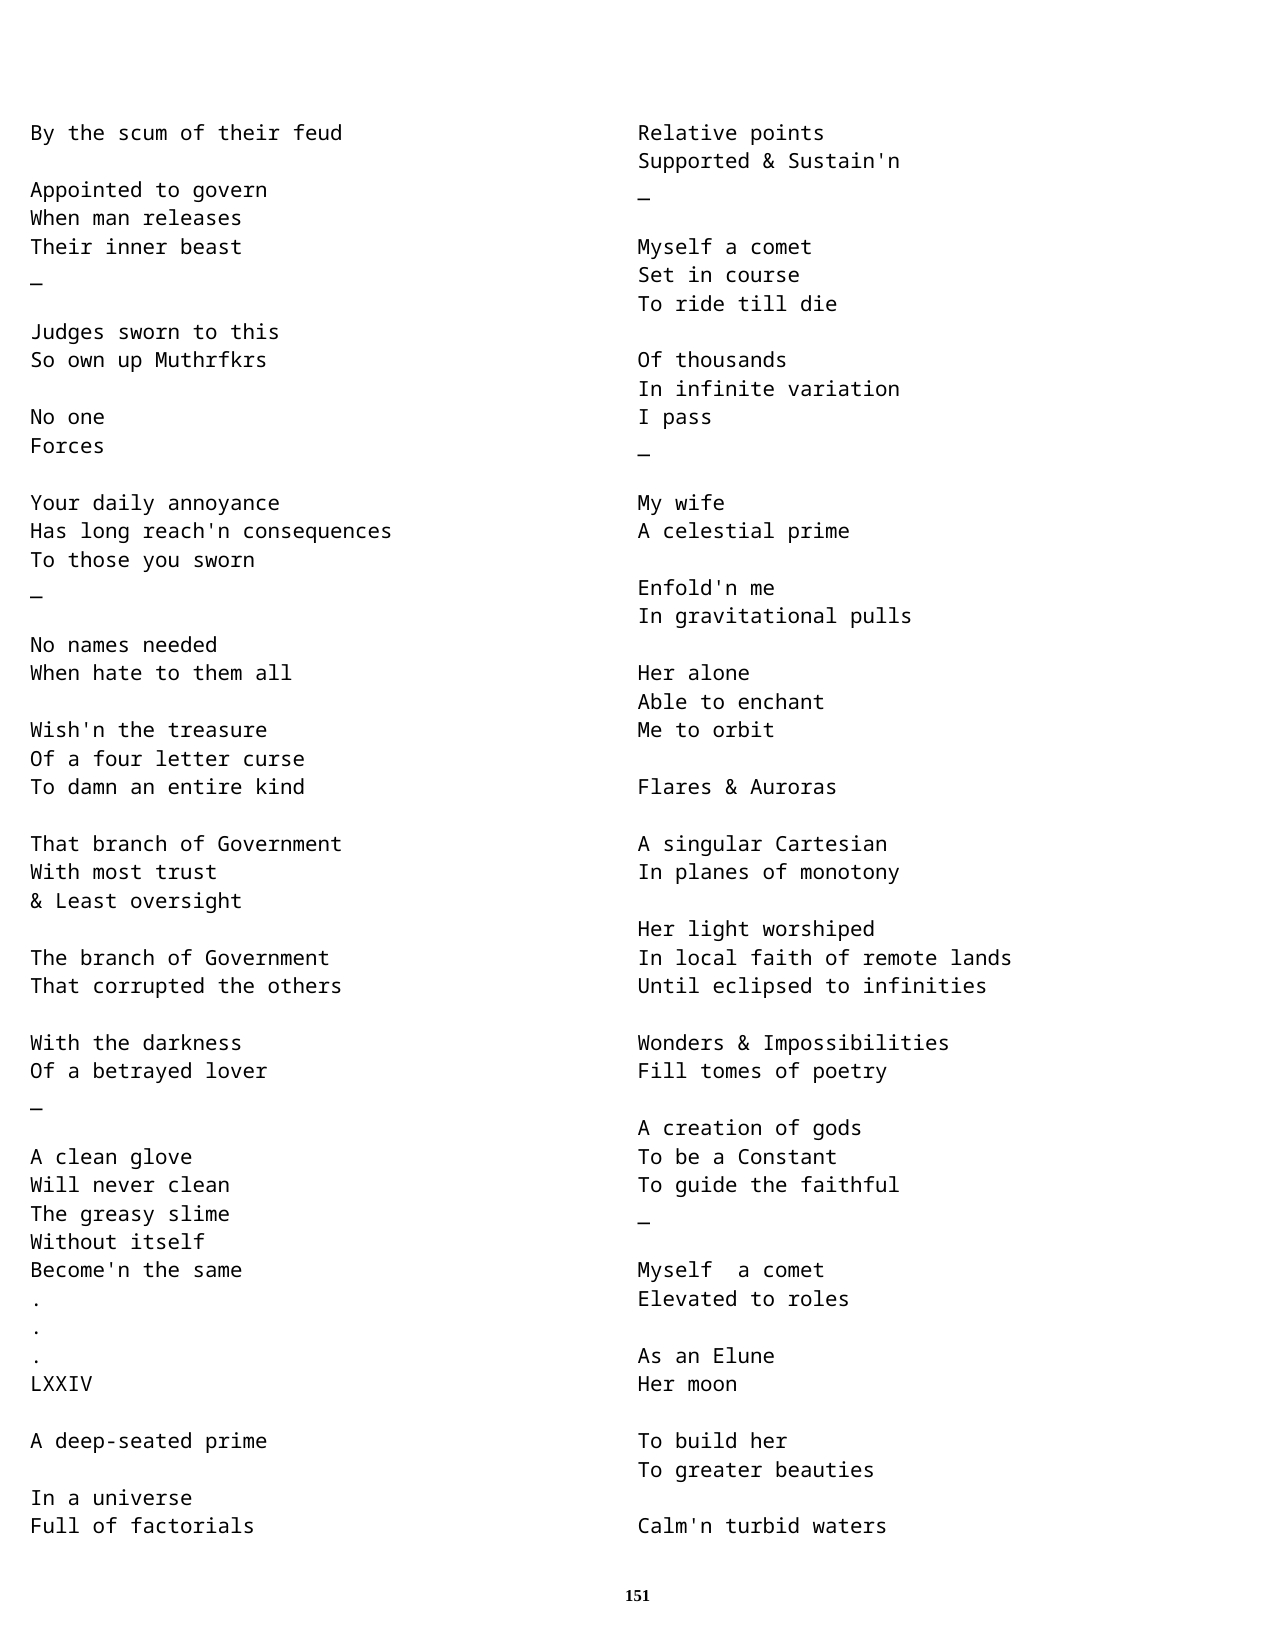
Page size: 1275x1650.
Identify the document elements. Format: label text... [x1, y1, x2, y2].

text Of a four letter curse [30, 744, 637, 772]
text Become'n the same [30, 1256, 637, 1284]
text To damn an entire kind [30, 772, 637, 801]
text Elevated to roles [637, 1284, 1245, 1312]
text In planes of monotony [637, 857, 1245, 886]
text To be a Constant [637, 1142, 1245, 1170]
text My wife [637, 488, 1245, 516]
text Relative points [637, 118, 1245, 147]
text Without itself [30, 1227, 637, 1256]
text To build her [637, 1426, 1245, 1455]
text . [30, 1284, 637, 1312]
text Myself a comet [637, 232, 1245, 260]
text A singular Cartesian [637, 829, 1245, 857]
text The greasy slime [30, 1199, 637, 1227]
text Able to enchant [637, 687, 1245, 715]
text Until eclipsed to infinities [637, 971, 1245, 1000]
text No names needed [30, 630, 637, 658]
text The branch of Government [30, 943, 637, 971]
text Of a betrayed lover [30, 1057, 637, 1085]
text In local faith of remote lands [637, 943, 1245, 971]
text Forces [30, 431, 637, 459]
text To those you sworn [30, 545, 637, 573]
text Me to orbit [637, 715, 1245, 744]
text Supported & Sustain'n [637, 147, 1245, 175]
text Wish'n the treasure [30, 715, 637, 744]
text When hate to them all [30, 658, 637, 687]
text Of thousands [637, 346, 1245, 374]
text Her moon [637, 1369, 1245, 1398]
text A creation of gods [637, 1113, 1245, 1142]
text Their inner beast [30, 232, 637, 260]
text Her light worshiped [637, 914, 1245, 943]
text Calm'n turbid waters [637, 1512, 1245, 1540]
text In infinite variation [637, 374, 1245, 402]
text Wonders & Impossibilities [637, 1028, 1245, 1057]
text Full of factorials [30, 1512, 637, 1540]
text Set in course [637, 260, 1245, 289]
text Myself a comet [637, 1256, 1245, 1284]
text In a universe [30, 1483, 637, 1512]
text . [30, 1341, 637, 1369]
text _ [637, 1199, 1245, 1227]
text . [30, 1312, 637, 1341]
text With the darkness [30, 1028, 637, 1057]
text Her alone [637, 658, 1245, 687]
text Your daily annoyance [30, 488, 637, 516]
text LXXIV [30, 1369, 637, 1398]
text In gravitational pulls [637, 602, 1245, 630]
text To ride till die [637, 289, 1245, 317]
text A celestial prime [637, 516, 1245, 545]
text To greater beauties [637, 1455, 1245, 1483]
text With most trust [30, 857, 637, 886]
text I pass [637, 402, 1245, 431]
text No one [30, 402, 637, 431]
text Judges sworn to this [30, 317, 637, 346]
text That corrupted the others [30, 971, 637, 1000]
text Fill tomes of poetry [637, 1057, 1245, 1085]
text By the scum of their feud [30, 118, 637, 147]
text To guide the faithful [637, 1170, 1245, 1199]
text _ [30, 260, 637, 289]
text That branch of Government [30, 829, 637, 857]
text _ [30, 1085, 637, 1113]
text A deep-seated prime [30, 1426, 637, 1455]
text A clean glove [30, 1142, 637, 1170]
text As an Elune [637, 1341, 1245, 1369]
text Enfold'n me [637, 573, 1245, 602]
text When man releases [30, 203, 637, 232]
text _ [637, 431, 1245, 459]
text So own up Muthrfkrs [30, 346, 637, 374]
text _ [637, 175, 1245, 203]
text Appointed to govern [30, 175, 637, 203]
text _ [30, 573, 637, 602]
text Has long reach'n consequences [30, 516, 637, 545]
text Flares & Auroras [637, 772, 1245, 801]
text Will never clean [30, 1170, 637, 1199]
text & Least oversight [30, 886, 637, 914]
